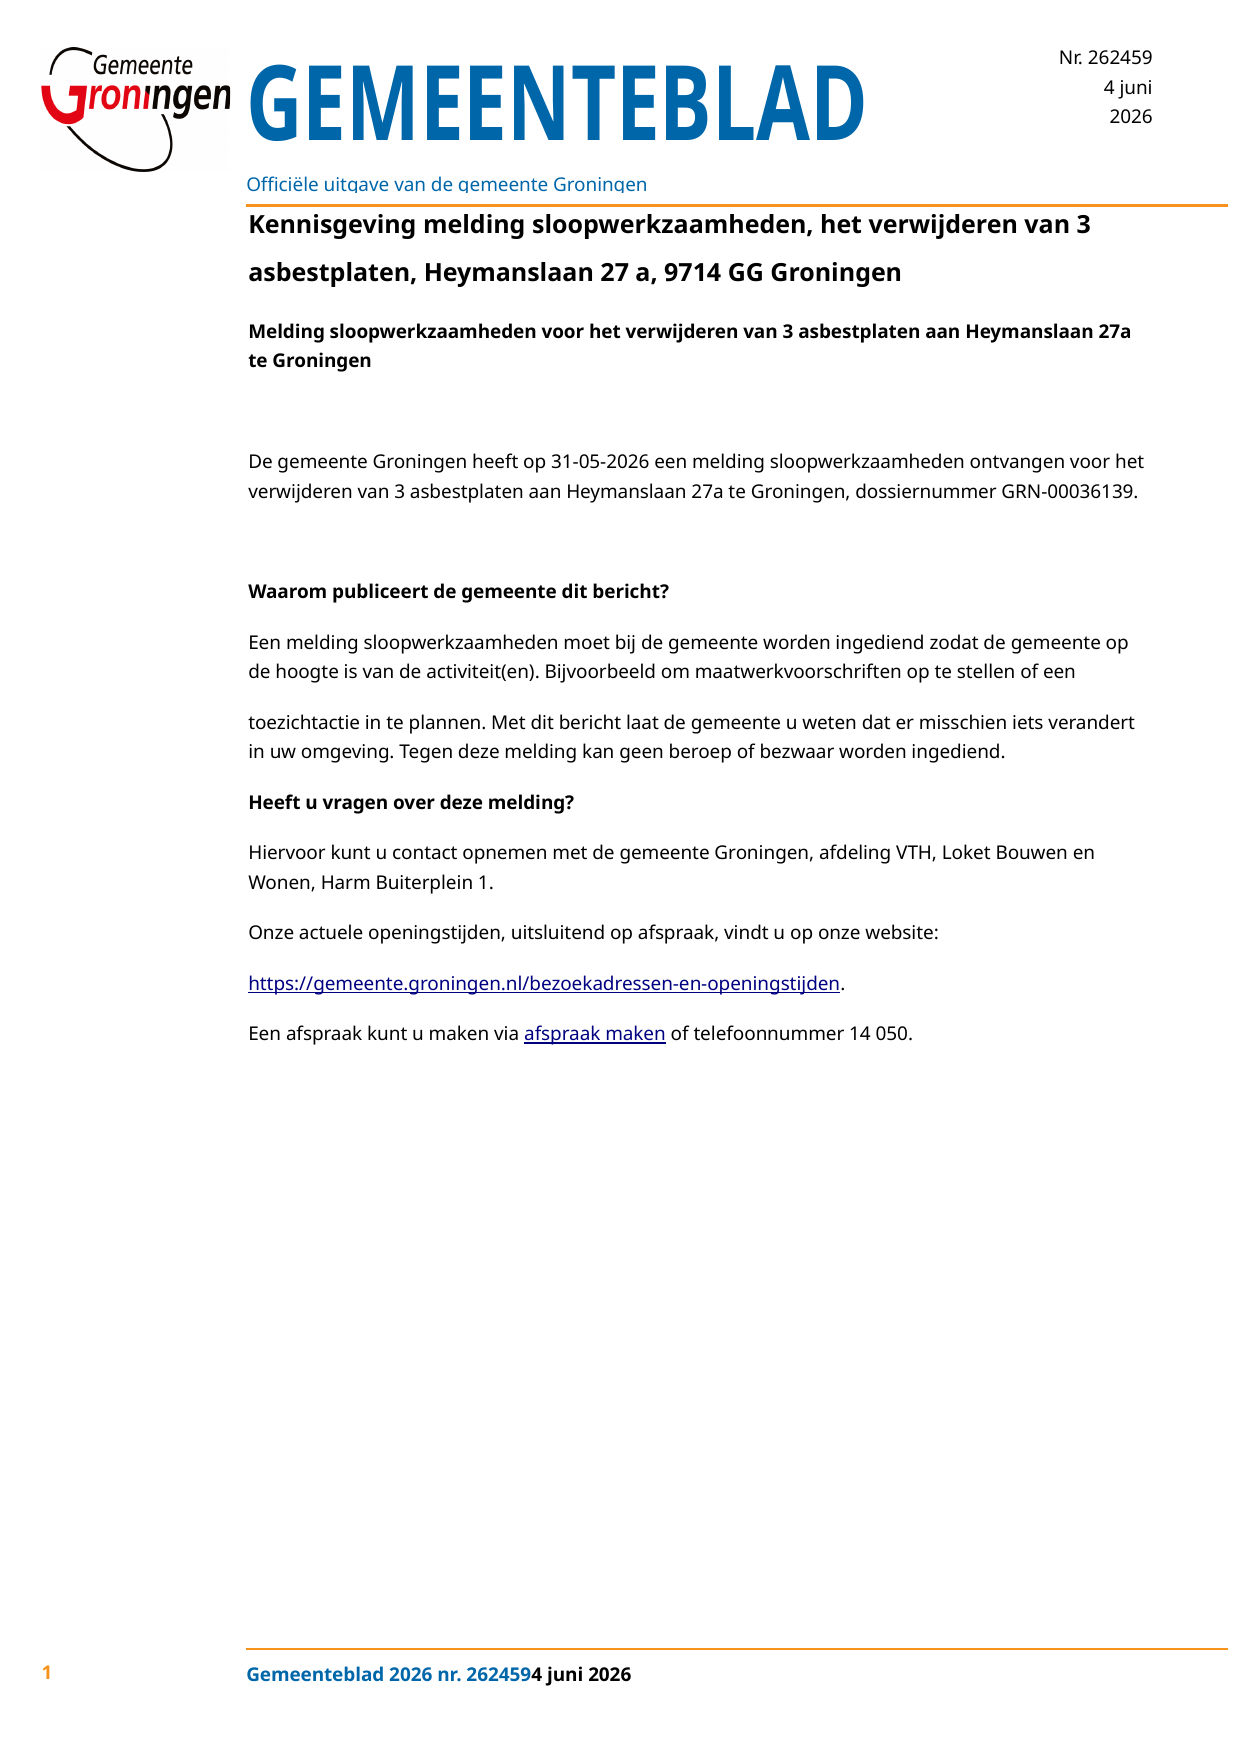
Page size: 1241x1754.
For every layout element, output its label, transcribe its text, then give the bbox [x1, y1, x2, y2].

text toezichtactie in te plannen. Met dit bericht laat de gemeente u weten dat er misschien iets verandert in uw omgeving. Tegen deze melding kan geen beroep of bezwaar worden ingediend. [248, 709, 1152, 764]
text Hiervoor kunt u contact opnemen met de gemeente Groningen, afdeling VTH, Loket Bouwen en Wonen, Harm Buiterplein 1. [248, 839, 1152, 895]
text Een afspraak kunt u maken via afspraak maken of telefoonnummer 14 050. [248, 1020, 1152, 1046]
text De gemeente Groningen heeft op 31-05-2026 een melding sloopwerkzaamheden ontvangen voor het verwijderen van 3 asbestplaten aan Heymanslaan 27a te Groningen, dossiernummer GRN-00036139. [248, 448, 1152, 504]
text Onze actuele openingstijden, uitsluitend op afspraak, vindt u op onze website: [248, 919, 1152, 945]
text Waarom publiceert de gemeente dit bericht? [248, 579, 1152, 604]
text https://gemeente.groningen.nl/bezoekadressen-en-openingstijden. [248, 970, 1152, 996]
text Kennisgeving melding sloopwerkzaamheden, het verwijderen van 3 asbestplaten, Heymanslaan 27 a, 9714 GG Groningen [248, 207, 1152, 288]
text Heeft u vragen over deze melding? [248, 789, 1152, 815]
text Een melding sloopwerkzaamheden moet bij de gemeente worden ingediend zodat de gemeente op de hoogte is van de activiteit(en). Bijvoorbeeld om maatwerkvoorschriften op te stellen of een [248, 629, 1152, 684]
picture [41, 47, 231, 172]
text Melding sloopwerkzaamheden voor het verwijderen van 3 asbestplaten aan Heymanslaan 27a te Groningen [248, 318, 1152, 373]
